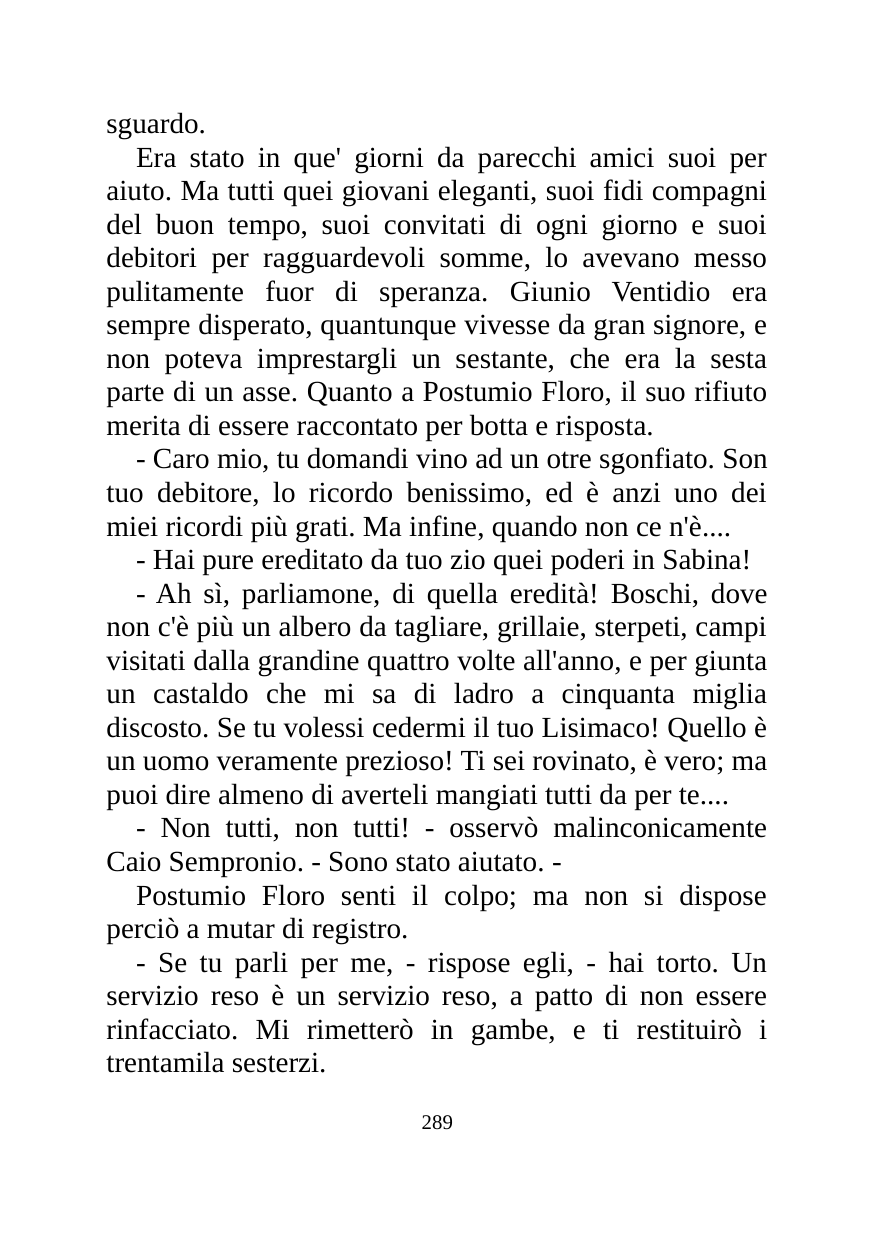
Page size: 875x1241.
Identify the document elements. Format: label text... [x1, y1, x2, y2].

text - Se tu parli per me, - rispose egli, - hai torto. Un servizio reso è un servizio reso, a patto di non essere rinfacciato. Mi rimetterò in gambe, e ti restituirò i trentamila sesterzi. [106, 945, 768, 1079]
text - Hai pure ereditato da tuo zio quei poderi in Sabina! [106, 542, 768, 576]
text sguardo. [106, 106, 768, 140]
text Postumio Floro senti il colpo; ma non si dispose perciò a mutar di registro. [106, 878, 768, 945]
text - Caro mio, tu domandi vino ad un otre sgonfiato. Son tuo debitore, lo ricordo benissimo, ed è anzi uno dei miei ricordi più grati. Ma infine, quando non ce n'è.... [106, 442, 768, 542]
text - Non tutti, non tutti! - osservò malinconicamente Caio Sempronio. - Sono stato aiutato. - [106, 811, 768, 878]
text - Ah sì, parliamone, di quella eredità! Boschi, dove non c'è più un albero da tagliare, grillaie, sterpeti, campi visitati dalla grandine quattro volte all'anno, e per giunta un castaldo che mi sa di ladro a cinquanta miglia discosto. Se tu volessi cedermi il tuo Lisimaco! Quello è un uomo veramente prezioso! Ti sei rovinato, è vero; ma puoi dire almeno di averteli mangiati tutti da per te.... [106, 576, 768, 811]
text Era stato in que' giorni da parecchi amici suoi per aiuto. Ma tutti quei giovani eleganti, suoi fidi compagni del buon tempo, suoi convitati di ogni giorno e suoi debitori per ragguardevoli somme, lo avevano messo pulitamente fuor di speranza. Giunio Ventidio era sempre disperato, quantunque vivesse da gran signore, e non poteva imprestargli un sestante, che era la sesta parte di un asse. Quanto a Postumio Floro, il suo rifiuto merita di essere raccontato per botta e risposta. [106, 140, 768, 442]
